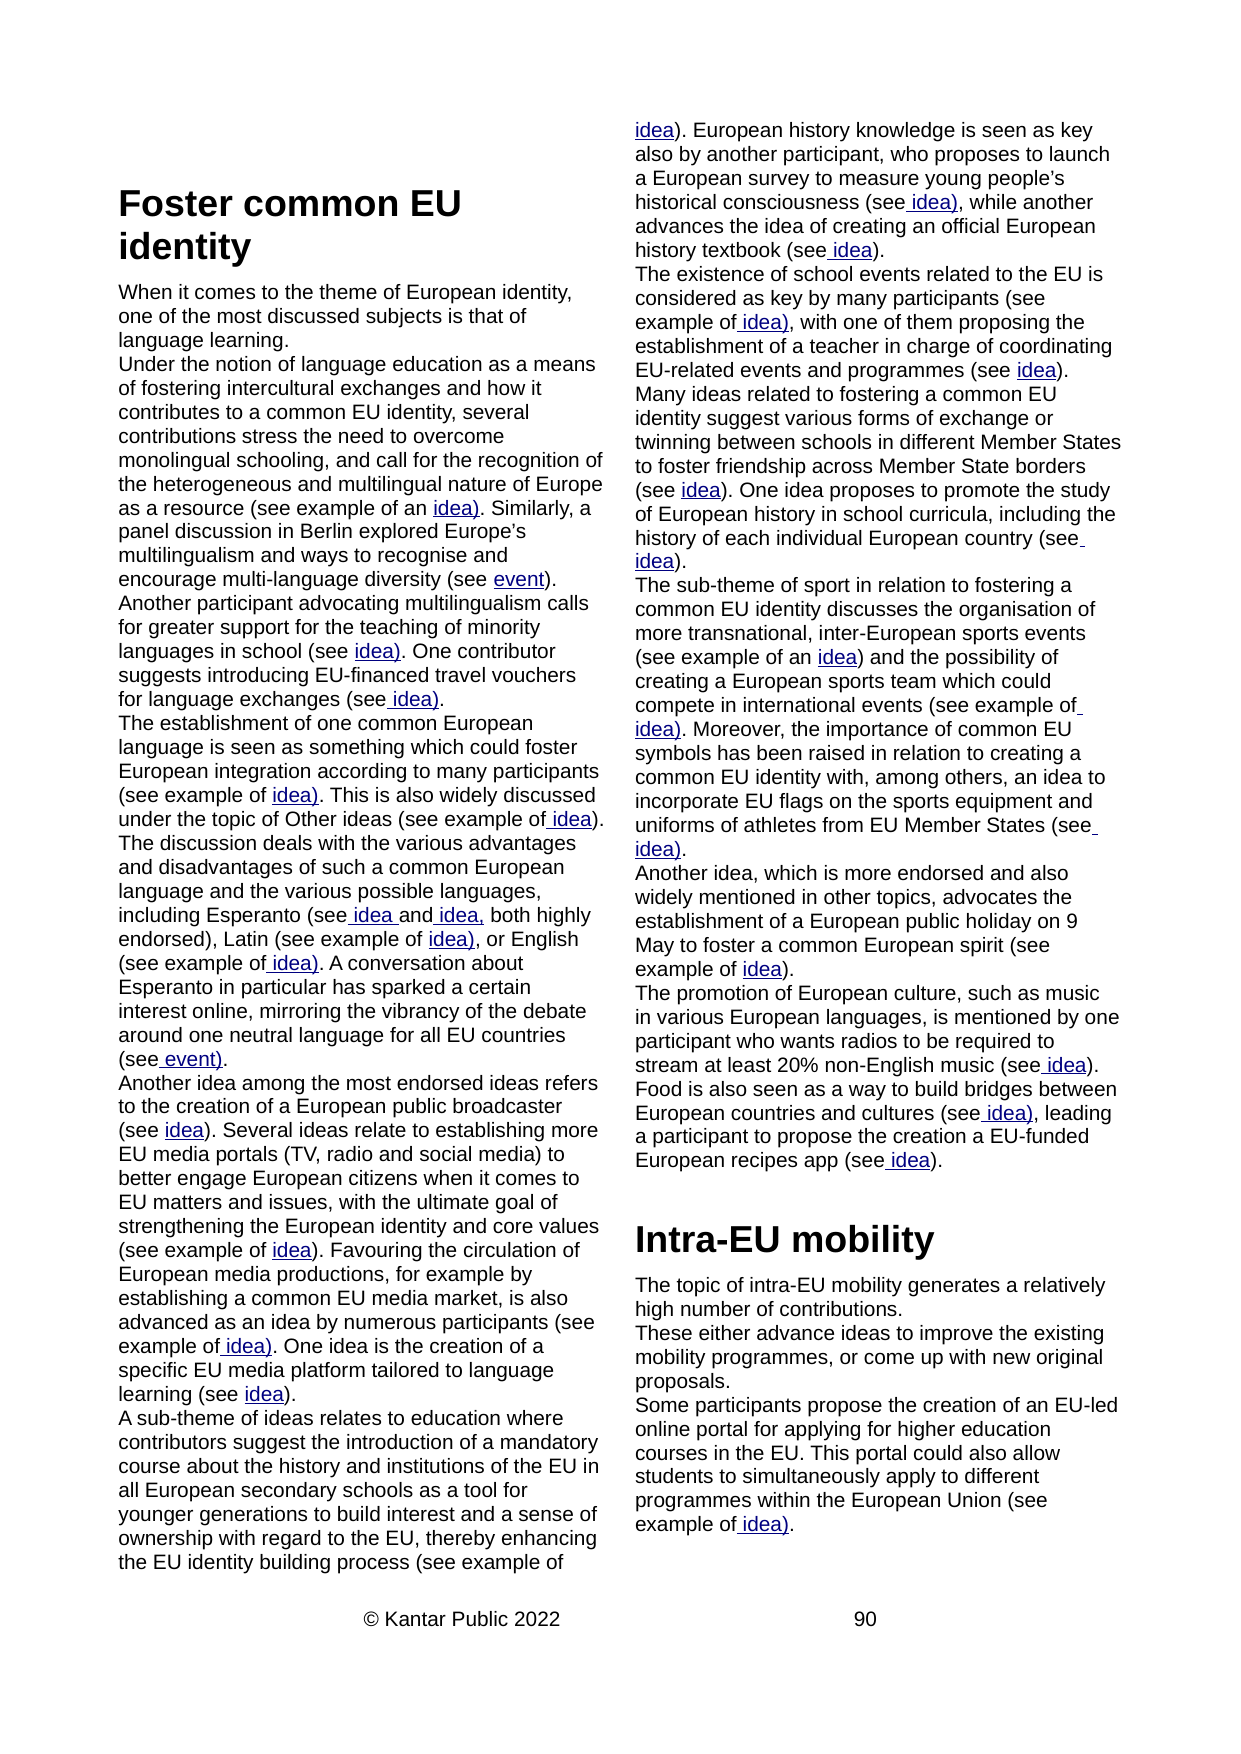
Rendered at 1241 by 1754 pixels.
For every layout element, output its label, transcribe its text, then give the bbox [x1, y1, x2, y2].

text Some participants propose the creation of an EU-led online portal for applying for higher education courses in the EU. This portal could also allow students to simultaneously apply to different programmes within the European Union (see example of idea). [635, 1392, 1122, 1536]
text The topic of intra-EU mobility generates a relatively high number of contributions. [635, 1273, 1122, 1321]
subtitle Intra-EU mobility [635, 1217, 1122, 1260]
text Under the notion of language education as a means of fostering intercultural exchanges and how it contributes to a common EU identity, several contributions stress the need to overcome monolingual schooling, and call for the recognition of the heterogeneous and multilingual nature of Europe as a resource (see example of an idea). Similarly, a panel discussion in Berlin explored Europe’s multilingualism and ways to recognise and encourage multi-language diversity (see event). Another participant advocating multilingualism calls for greater support for the teaching of minority languages in school (see idea). One contributor suggests introducing EU-financed travel vouchers for language exchanges (see idea). [118, 352, 605, 711]
subtitle Foster common EU identity [118, 181, 605, 267]
text When it comes to the theme of European identity, one of the most discussed subjects is that of language learning. [118, 280, 605, 352]
text These either advance ideas to improve the existing mobility programmes, or come up with new original proposals. [635, 1321, 1122, 1392]
text The existence of school events related to the EU is considered as key by many participants (see example of idea), with one of them proposing the establishment of a teacher in charge of coordinating EU-related events and programmes (see idea). Many ideas related to fostering a common EU identity suggest various forms of exchange or twinning between schools in different Member States to foster friendship across Member State borders (see idea). One idea proposes to promote the study of European history in school curricula, including the history of each individual European country (see idea). [635, 262, 1122, 573]
text The sub-theme of sport in relation to fostering a common EU identity discusses the organisation of more transnational, inter-European sports events (see example of an idea) and the possibility of creating a European sports team which could compete in international events (see example of idea). Moreover, the importance of common EU symbols has been raised in relation to creating a common EU identity with, among others, an idea to incorporate EU flags on the sports equipment and uniforms of athletes from EU Member States (see idea). [635, 573, 1122, 861]
text A sub-theme of ideas relates to education where contributors suggest the introduction of a mandatory course about the history and institutions of the EU in all European secondary schools as a tool for younger generations to build interest and a sense of ownership with regard to the EU, thereby enhancing the EU identity building process (see example of [118, 1406, 605, 1573]
text Food is also seen as a way to build bridges between European countries and cultures (see idea), leading a participant to propose the creation a EU-funded European recipes app (see idea). [635, 1076, 1122, 1172]
text idea). European history knowledge is seen as key also by another participant, who proposes to launch a European survey to measure young people’s historical consciousness (see idea), while another advances the idea of creating an official European history textbook (see idea). [635, 118, 1122, 262]
text The promotion of European culture, such as music in various European languages, is mentioned by one participant who wants radios to be required to stream at least 20% non-English music (see idea). [635, 981, 1122, 1076]
text Another idea among the most endorsed ideas refers to the creation of a European public broadcaster (see idea). Several ideas relate to establishing more EU media portals (TV, radio and social media) to better engage European citizens when it comes to EU matters and issues, with the ultimate goal of strengthening the European identity and core values (see example of idea). Favouring the circulation of European media productions, for example by establishing a common EU media market, is also advanced as an idea by numerous participants (see example of idea). One idea is the creation of a specific EU media platform tailored to language learning (see idea). [118, 1070, 605, 1406]
text Another idea, which is more endorsed and also widely mentioned in other topics, advocates the establishment of a European public holiday on 9 May to foster a common European spirit (see example of idea). [635, 861, 1122, 981]
text The establishment of one common European language is seen as something which could foster European integration according to many participants (see example of idea). This is also widely discussed under the topic of Other ideas (see example of idea). The discussion deals with the various advantages and disadvantages of such a common European language and the various possible languages, including Esperanto (see idea and idea, both highly endorsed), Latin (see example of idea), or English (see example of idea). A conversation about Esperanto in particular has sparked a certain interest online, mirroring the vibrancy of the debate around one neutral language for all EU countries (see event). [118, 711, 605, 1070]
